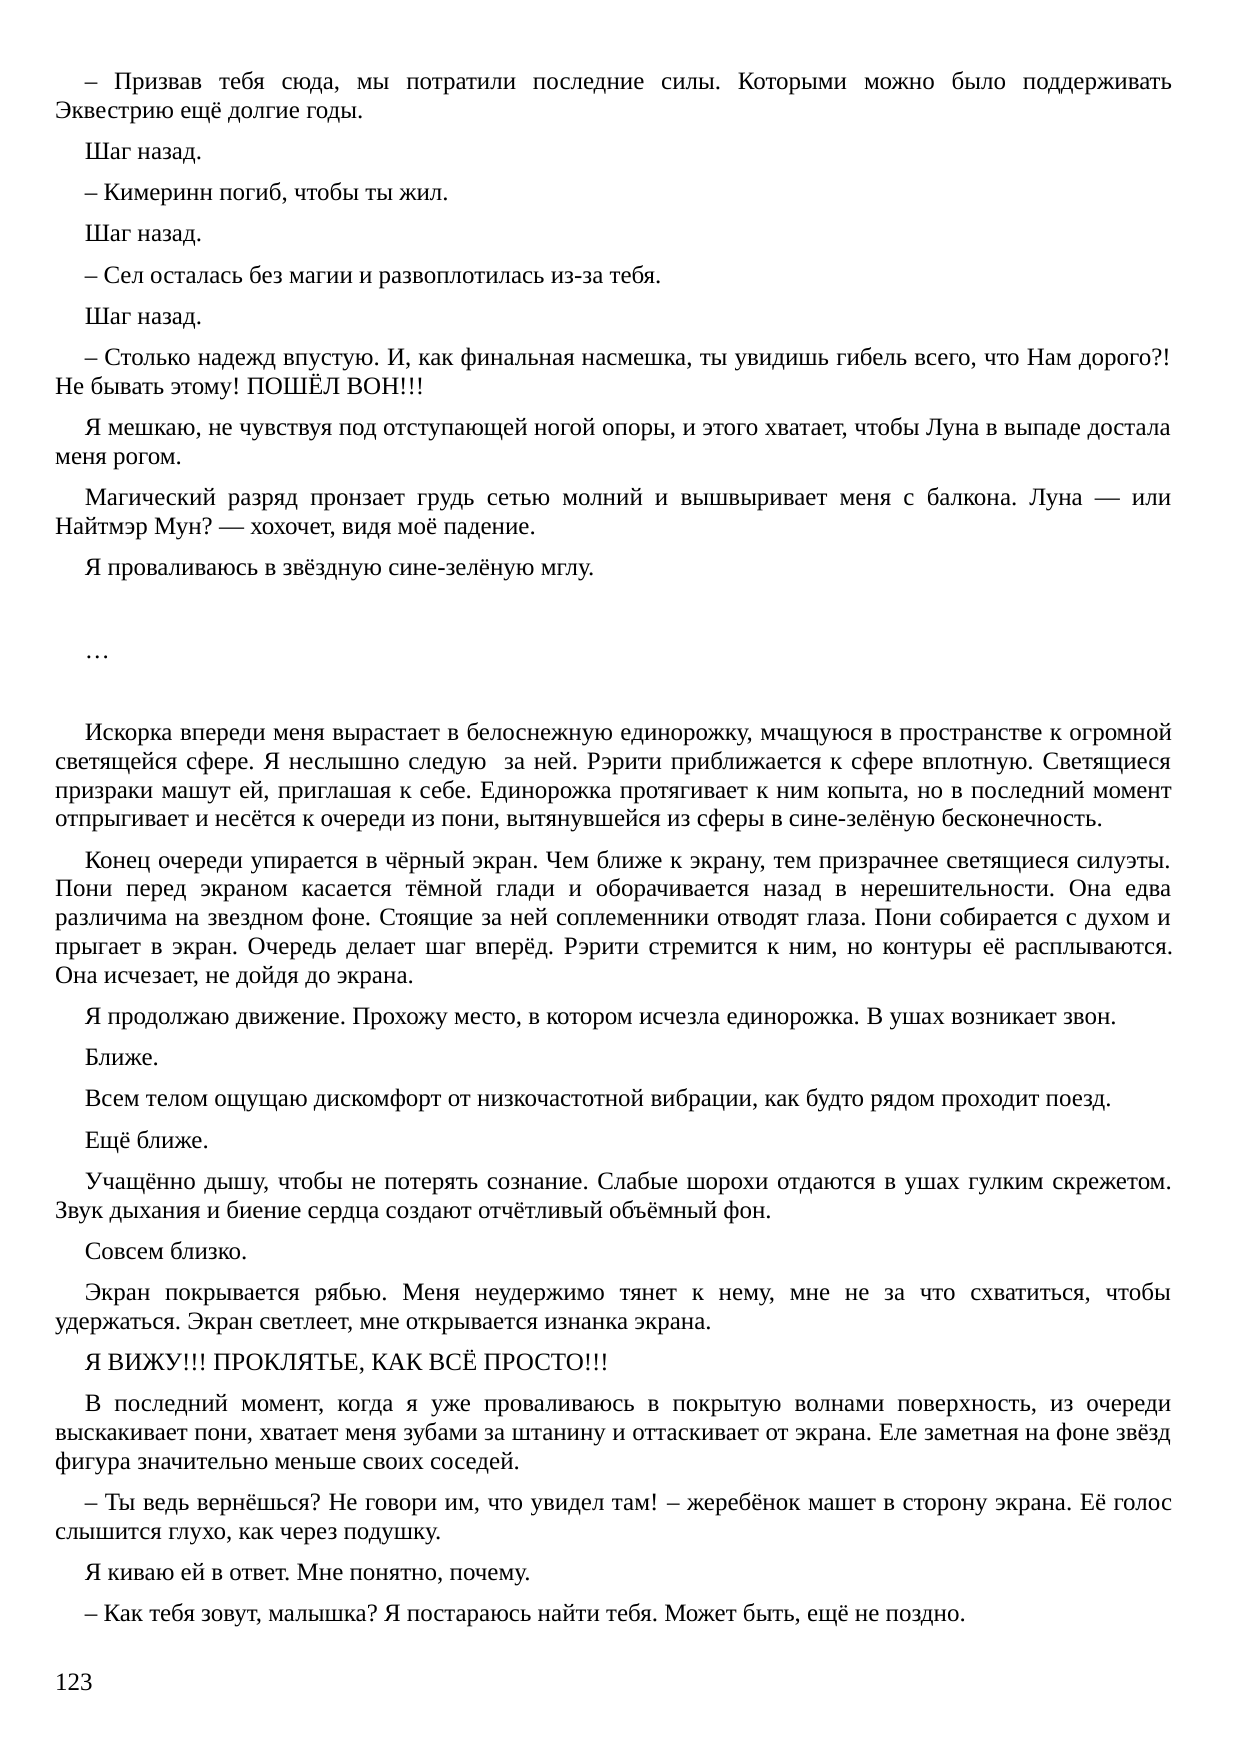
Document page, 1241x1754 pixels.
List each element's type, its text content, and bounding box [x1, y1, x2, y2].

text Учащённо дышу, чтобы не потерять сознание. Слабые шорохи отдаются в ушах гулким скрежетом. Звук дыхания и биение сердца создают отчётливый объёмный фон. [55, 1166, 1173, 1223]
text Магический разряд пронзает грудь сетью молний и вышвыривает меня с балкона. Луна — или Найтмэр Мун? — хохочет, видя моё падение. [55, 482, 1173, 540]
text Шаг назад. [55, 136, 1173, 165]
text В последний момент, когда я уже проваливаюсь в покрытую волнами поверхность, из очереди выскакивает пони, хватает меня зубами за штанину и оттаскивает от экрана. Еле заметная на фоне звёзд фигура значительно меньше своих соседей. [55, 1388, 1173, 1475]
text Шаг назад. [55, 218, 1173, 247]
text – Сел осталась без магии и развоплотилась из-за тебя. [55, 260, 1173, 288]
text Я мешкаю, не чувствуя под отступающей ногой опоры, и этого хватает, чтобы Луна в выпаде достала меня рогом. [55, 412, 1173, 470]
text Я продолжаю движение. Прохожу место, в котором исчезла единорожка. В ушах возникает звон. [55, 1001, 1173, 1030]
text Совсем близко. [55, 1236, 1173, 1265]
text Всем телом ощущаю дискомфорт от низкочастотной вибрации, как будто рядом проходит поезд. [55, 1083, 1173, 1112]
text Экран покрывается рябью. Меня неудержимо тянет к нему, мне не за что схватиться, чтобы удержаться. Экран светлеет, мне открывается изнанка экрана. [55, 1277, 1173, 1335]
text – Ты ведь вернёшься? Не говори им, что увидел там! – жеребёнок машет в сторону экрана. Её голос слышится глухо, как через подушку. [55, 1487, 1173, 1545]
text – Столько надежд впустую. И, как финальная насмешка, ты увидишь гибель всего, что Нам дорого?! Не бывать этому! ПОШЁЛ ВОН!!! [55, 342, 1173, 400]
text – Призвав тебя сюда, мы потратили последние силы. Которыми можно было поддерживать Эквестрию ещё долгие годы. [55, 66, 1173, 123]
text Конец очереди упирается в чёрный экран. Чем ближе к экрану, тем призрачнее светящиеся силуэты. Пони перед экраном касается тёмной глади и оборачивается назад в нерешительности. Она едва различима на звездном фоне. Стоящие за ней соплеменники отводят глаза. Пони собирается с духом и прыгает в экран. Очередь делает шаг вперёд. Рэрити стремится к ним, но контуры её расплываются. Она исчезает, не дойдя до экрана. [55, 845, 1173, 988]
text Шаг назад. [55, 301, 1173, 330]
text Искорка впереди меня вырастает в белоснежную единорожку, мчащуюся в пространстве к огромной светящейся сфере. Я неслышно следую за ней. Рэрити приближается к сфере вплотную. Светящиеся призраки машут ей, приглашая к себе. Единорожка протягивает к ним копыта, но в последний момент отпрыгивает и несётся к очереди из пони, вытянувшейся из сферы в сине-зелёную бесконечность. [55, 717, 1173, 832]
text Я киваю ей в ответ. Мне понятно, почему. [55, 1557, 1173, 1586]
text Ближе. [55, 1042, 1173, 1071]
text Я проваливаюсь в звёздную сине-зелёную мглу. [55, 552, 1173, 581]
text Ещё ближе. [55, 1125, 1173, 1153]
text … [55, 635, 1173, 663]
text – Кимеринн погиб, чтобы ты жил. [55, 177, 1173, 206]
text Я ВИЖУ!!! ПРОКЛЯТЬЕ, КАК ВСЁ ПРОСТО!!! [55, 1347, 1173, 1376]
text – Как тебя зовут, малышка? Я постараюсь найти тебя. Может быть, ещё не поздно. [55, 1598, 1173, 1627]
